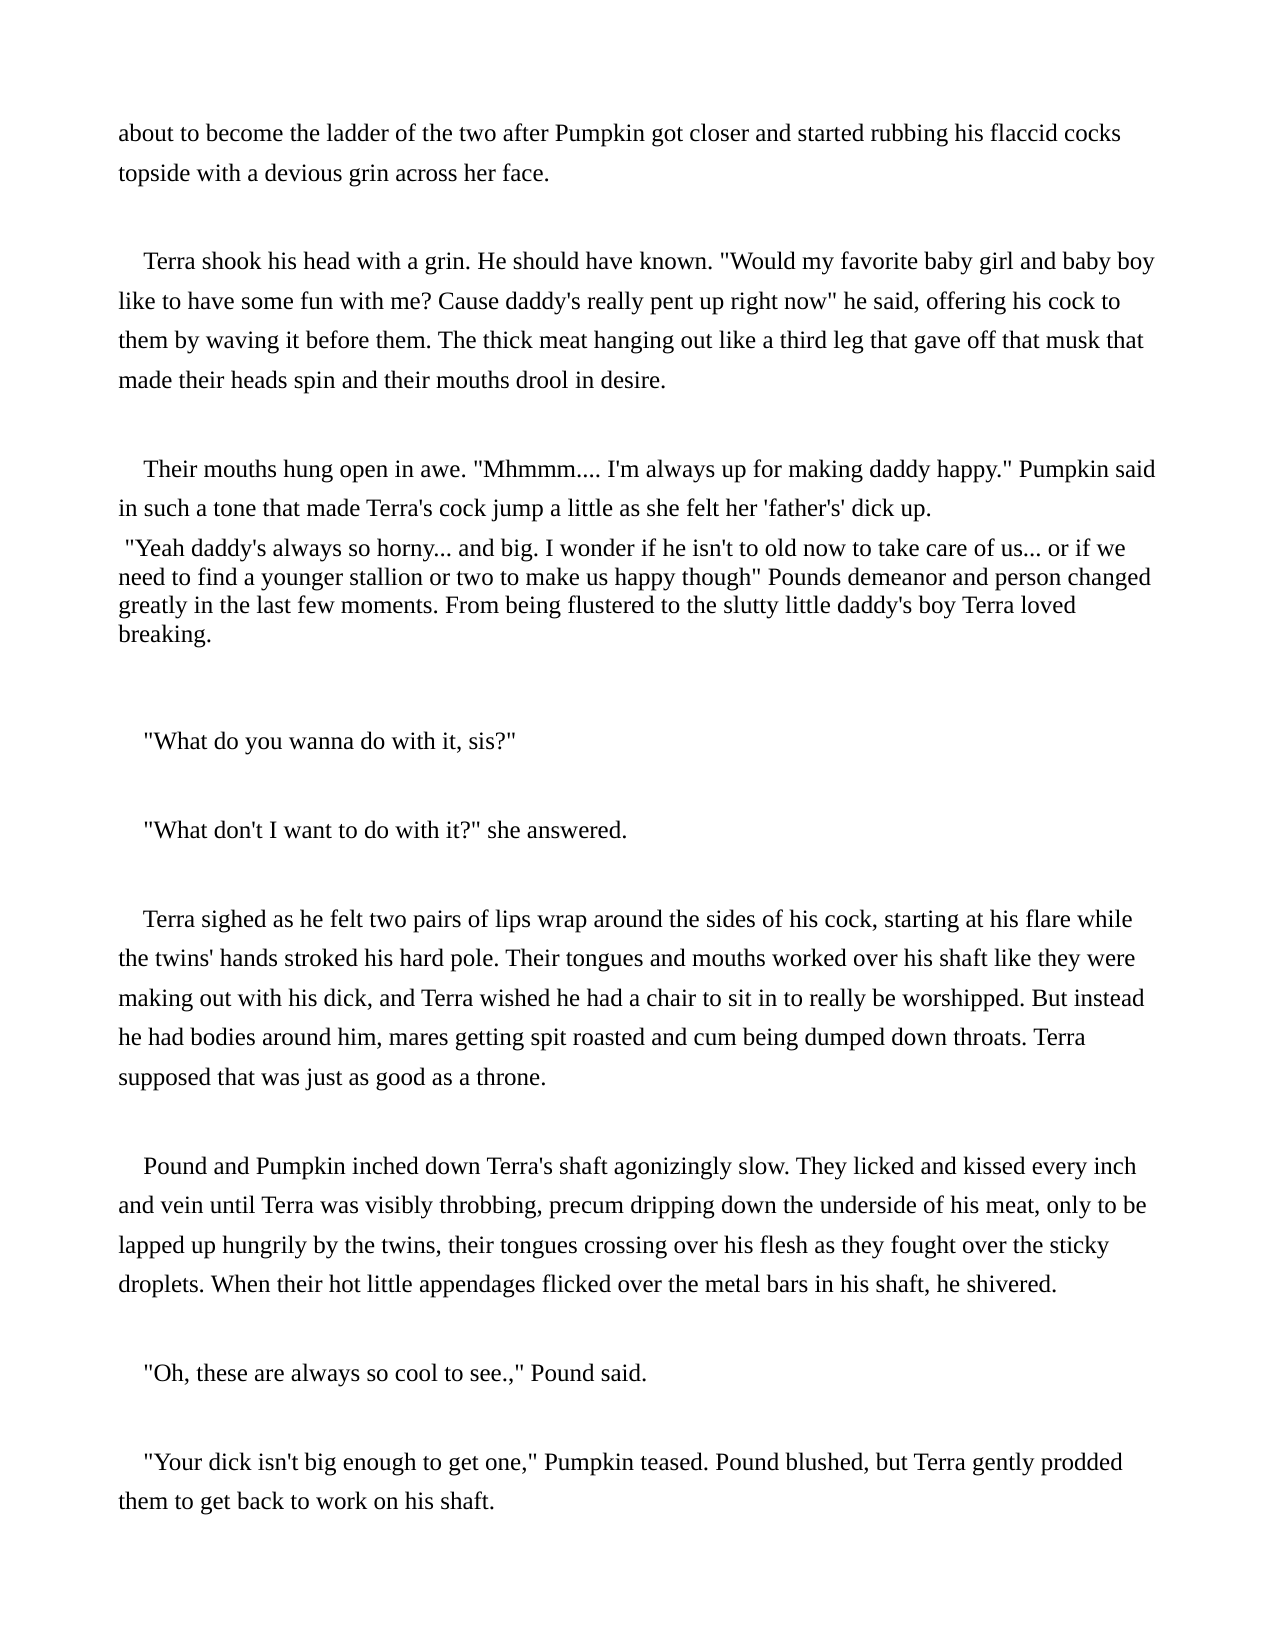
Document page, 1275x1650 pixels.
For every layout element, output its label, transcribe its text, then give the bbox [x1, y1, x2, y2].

text Terra sighed as he felt two pairs of lips wrap around the sides of his cock, starting at his flare while the twins' hands stroked his hard pole. Their tongues and mouths worked over his shaft like they were making out with his dick, and Terra wished he had a chair to sit in to really be worshipped. But instead he had bodies around him, mares getting spit roasted and cum being dumped down throats. Terra supposed that was just as good as a throne. [118, 904, 1157, 1091]
text Pound and Pumpkin inched down Terra's shaft agonizingly slow. They licked and kissed every inch and vein until Terra was visibly throbbing, precum dripping down the underside of his meat, only to be lapped up hungrily by the twins, their tongues crossing over his flesh as they fought over the sticky droplets. When their hot little appendages flicked over the metal bars in his shaft, he shivered. [118, 1151, 1157, 1298]
text "Yeah daddy's always so horny... and big. I wonder if he isn't to old now to take care of us... or if we need to find a younger stallion or two to make us happy though" Pounds demeanor and person changed greatly in the last few moments. From being flustered to the slutty little daddy's boy Terra loved breaking. [118, 533, 1157, 648]
text "What do you wanna do with it, sis?" [118, 726, 1157, 755]
text Their mouths hung open in awe. "Mhmmm.... I'm always up for making daddy happy." Pumpkin said in such a tone that made Terra's cock jump a little as she felt her 'father's' dick up. [118, 454, 1157, 522]
text "Oh, these are always so cool to see.," Pound said. [118, 1358, 1157, 1387]
text about to become the ladder of the two after Pumpkin got closer and started rubbing his flaccid cocks topside with a devious grin across her face. [118, 118, 1157, 186]
text "What don't I want to do with it?" she answered. [118, 815, 1157, 844]
text "Your dick isn't big enough to get one," Pumpkin teased. Pound blushed, but Terra gently prodded them to get back to work on his shaft. [118, 1447, 1157, 1515]
text Terra shook his head with a grin. He should have known. "Would my favorite baby girl and baby boy like to have some fun with me? Cause daddy's really pent up right now" he said, offering his cock to them by waving it before them. The thick meat hanging out like a third leg that gave off that musk that made their heads spin and their mouths drool in desire. [118, 246, 1157, 394]
